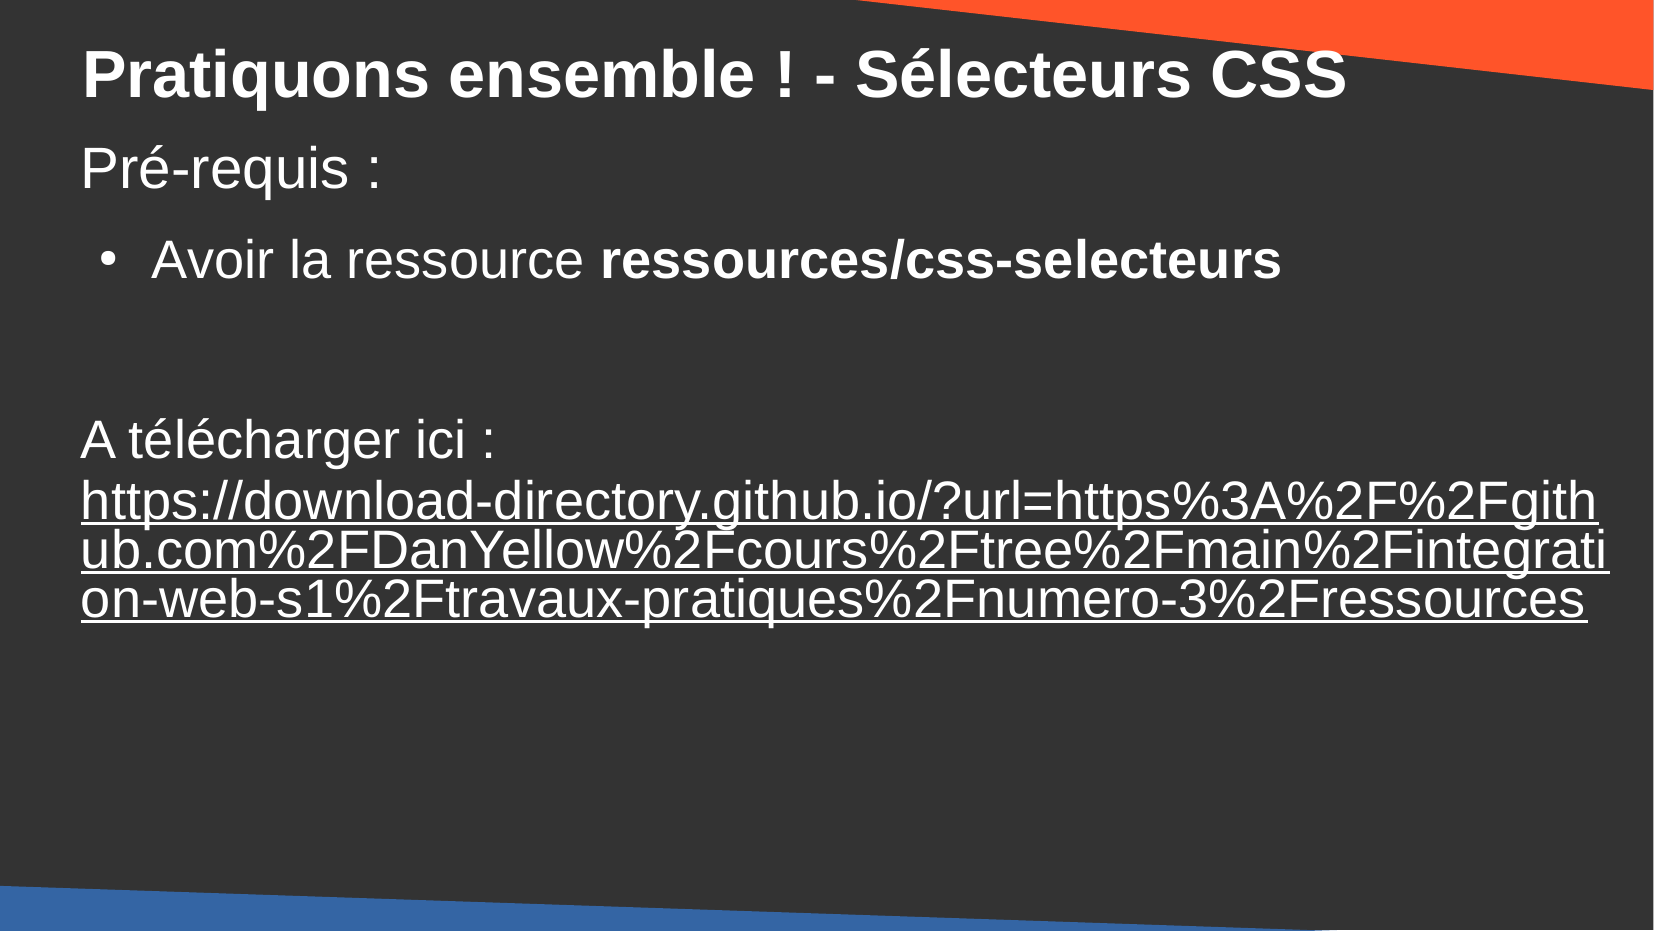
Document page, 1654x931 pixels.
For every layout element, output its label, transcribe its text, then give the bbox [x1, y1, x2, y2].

text_box [856, 0, 1654, 91]
list Pré-requis : Avoir la ressource ressources/css-selecteurs A télécharger ici : https://download-directory.github.io/?url=https%3A%2F%2Fgithub.com%2FDanYellow%2Fcours%2Ftree%2Fmain%2Fintegration-web-s1%2Ftravaux-pratiques%2Fnumero-3%2Fressources [80, 135, 1620, 721]
title Pratiquons ensemble ! - Sélecteurs CSS [82, 37, 1571, 114]
text_box [0, 885, 1337, 931]
